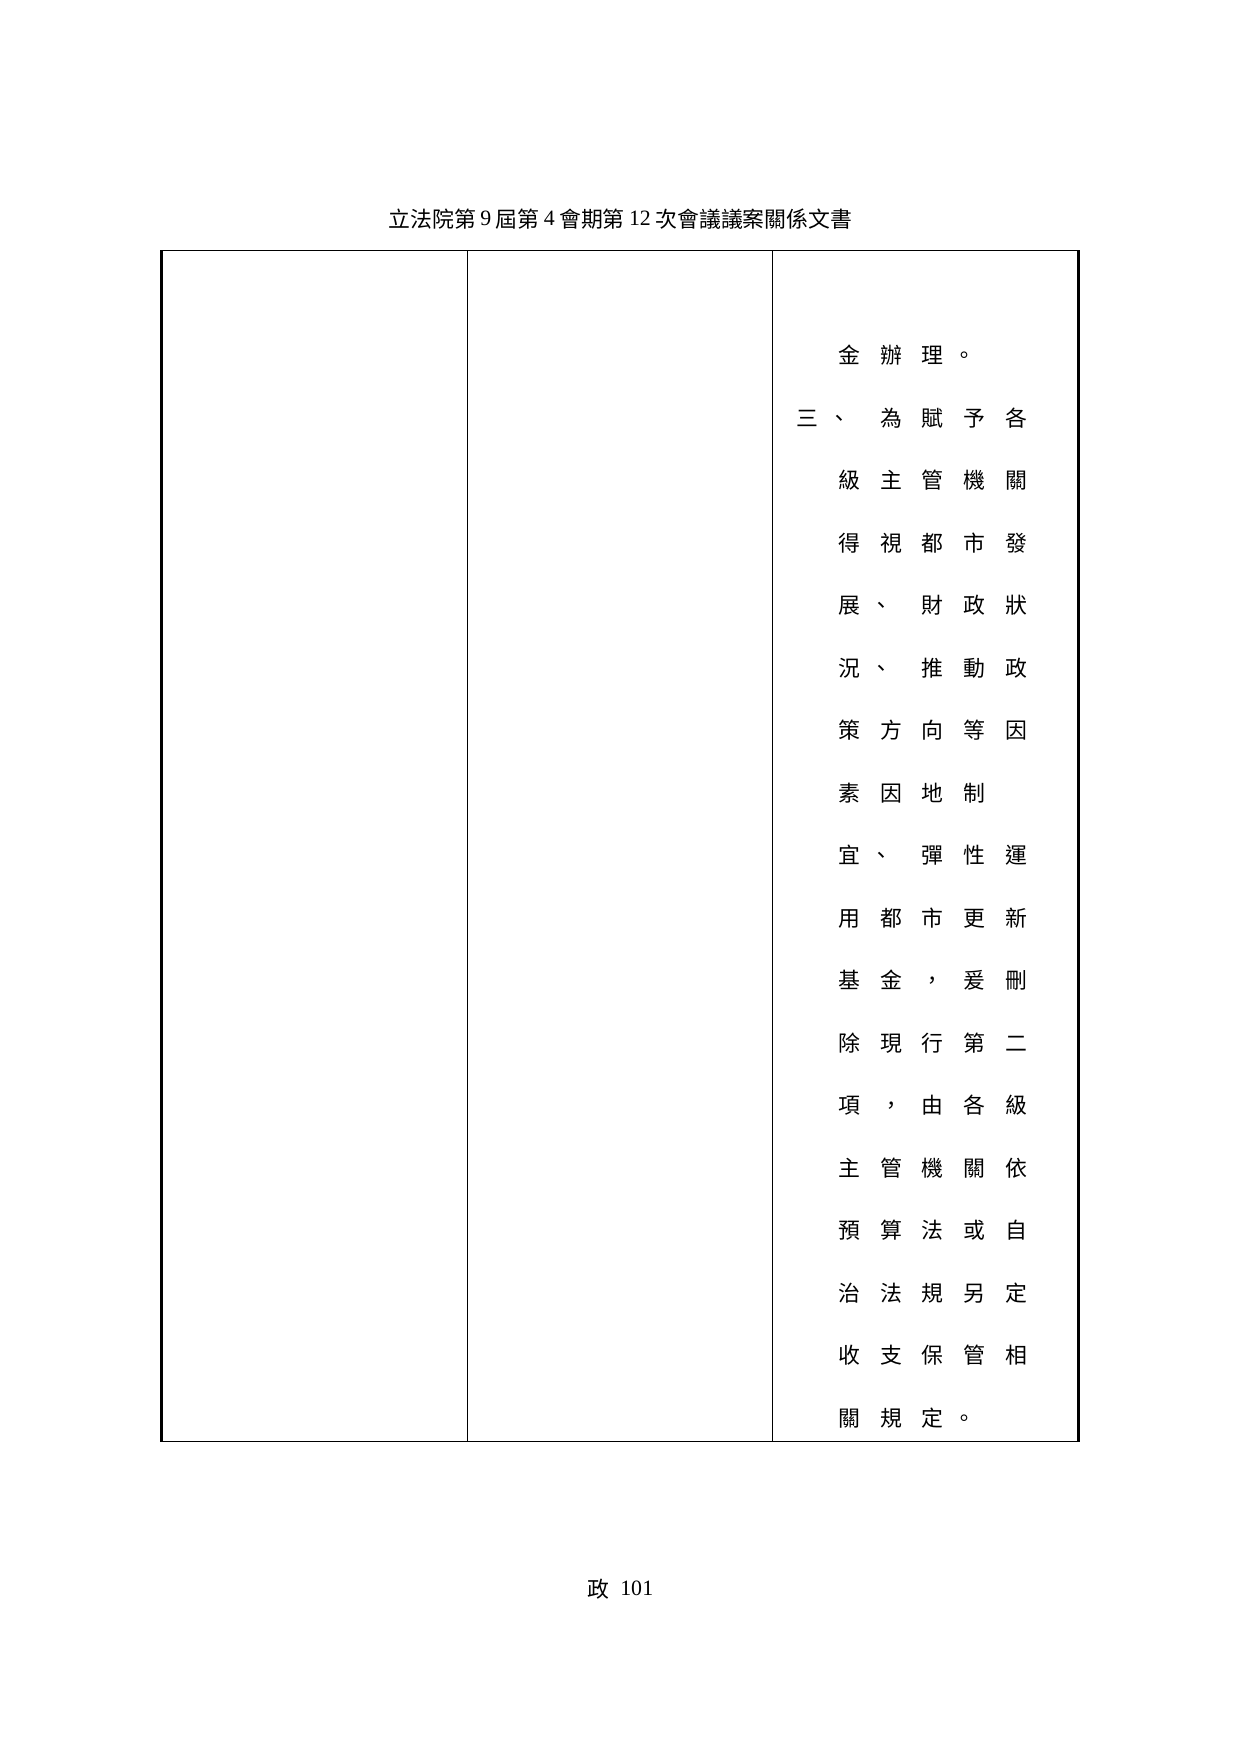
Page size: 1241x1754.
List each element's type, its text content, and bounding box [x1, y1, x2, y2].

table_cell 金辦理。 三、為賦予各級主管機關得視都市發展、財政狀況、推動政策方向等因素因地制宜、彈性運用都市更新基金，爰刪除現行第二項，由各級主管機關依預算法或自治法規另定收支保管相關規定。 [773, 251, 1077, 1441]
table_cell [468, 251, 772, 1441]
table_cell [163, 251, 467, 1441]
